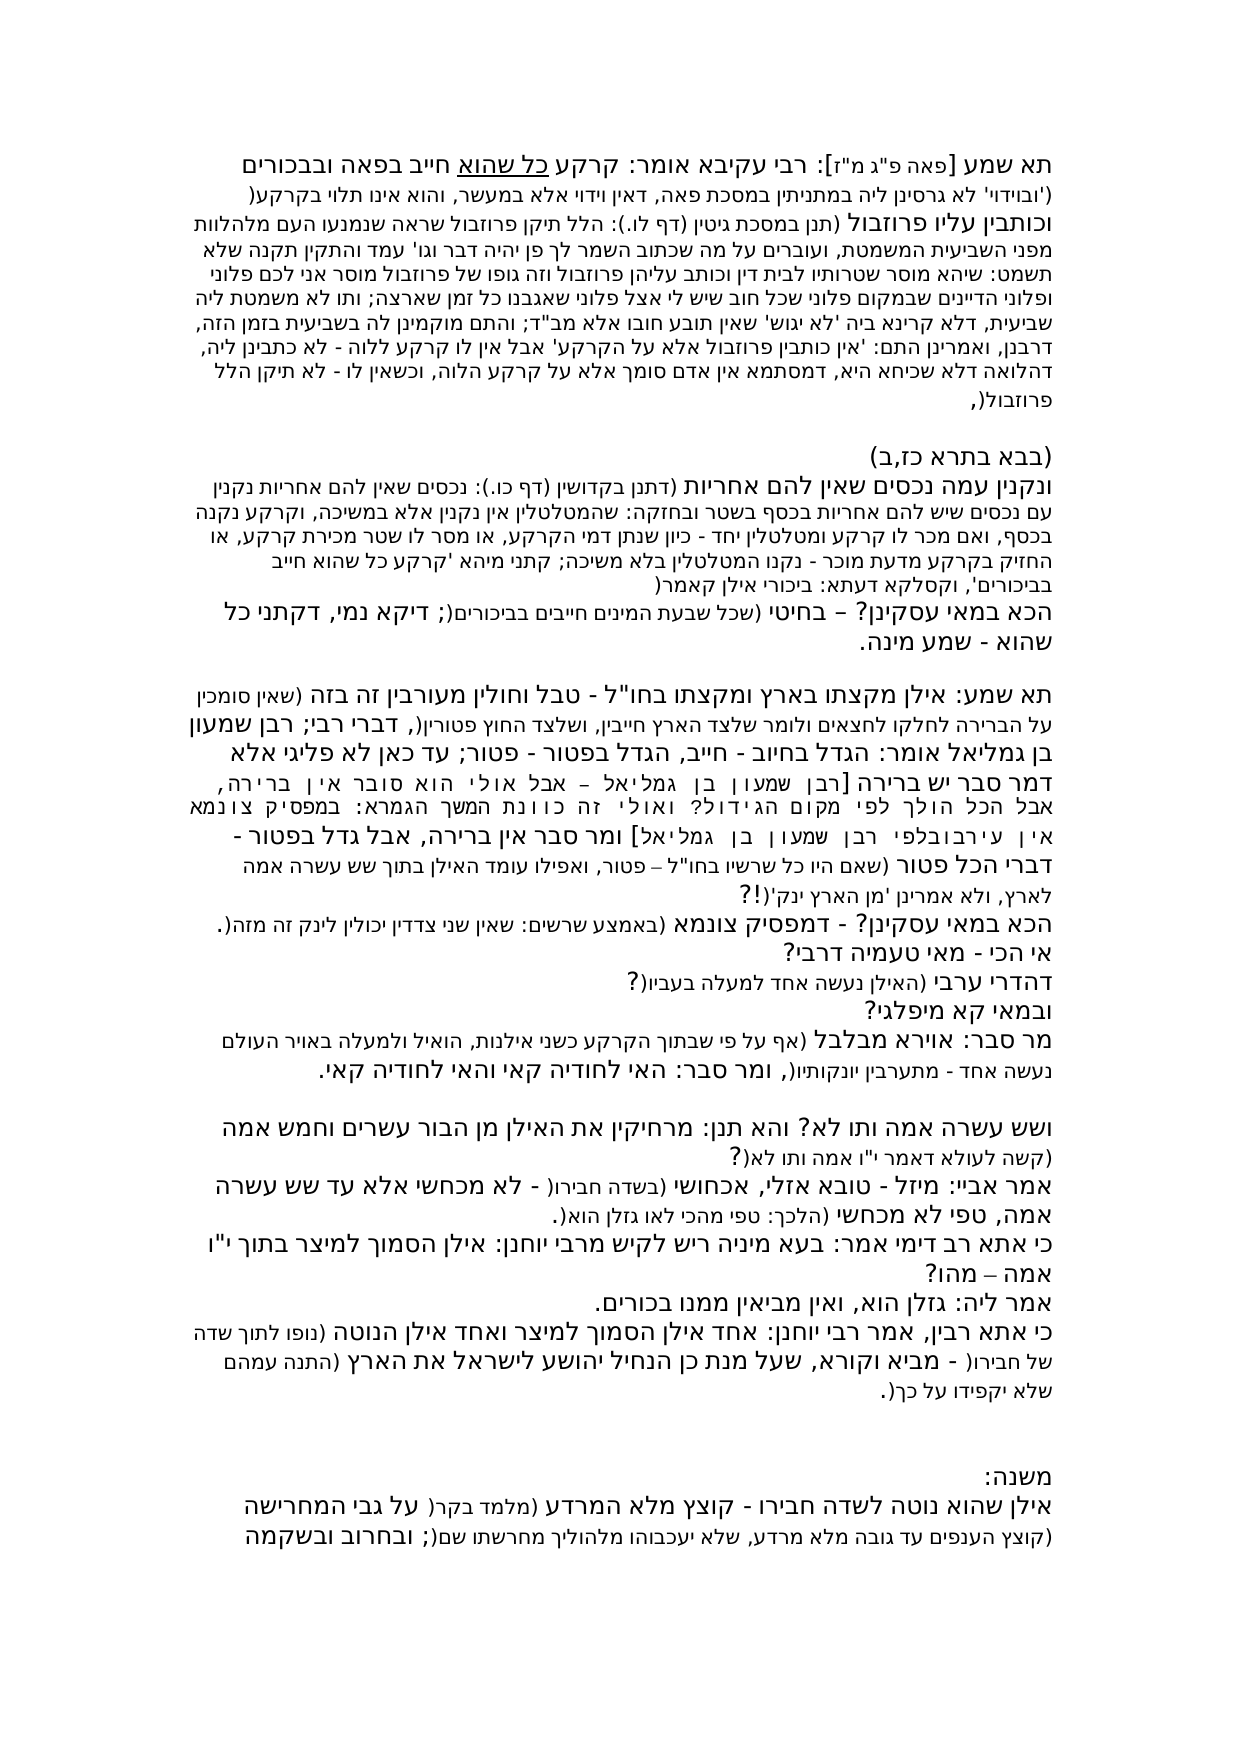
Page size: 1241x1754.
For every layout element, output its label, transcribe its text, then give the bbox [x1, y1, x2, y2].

text אמר אביי: מיזל - טובא אזלי, אכחושי (בשדה חבירו( - לא מכחשי אלא עד שש עשרה אמה, טפי לא מכחשי (הלכך: טפי מהכי לאו גזלן הוא(. [187, 1171, 1053, 1230]
text ובמאי קא מיפלגי? [187, 997, 1053, 1026]
text דהדרי ערבי (האילן נעשה אחד למעלה בעביו(? [187, 967, 1053, 997]
text הכא במאי עסקינן? – בחיטי (שכל שבעת המינים חייבים בביכורים(; דיקא נמי, דקתני כל שהוא - שמע מינה. [187, 598, 1053, 656]
text תא שמע [פאה פ"ג מ"ז]: רבי עקיבא אומר: קרקע כל שהוא חייב בפאה ובבכורים ('ובוידוי' לא גרסינן ליה במתניתין במסכת פאה, דאין וידוי אלא במעשר, והוא אינו תלוי בקרקע( וכותבין עליו פרוזבול (תנן במסכת גיטין (דף לו.): הלל תיקן פרוזבול שראה שנמנעו העם מלהלוות מפני השביעית המשמטת, ועוברים על מה שכתוב השמר לך פן יהיה דבר וגו' עמד והתקין תקנה שלא תשמט: שיהא מוסר שטרותיו לבית דין וכותב עליהן פרוזבול וזה גופו של פרוזבול מוסר אני לכם פלוני ופלוני הדיינים שבמקום פלוני שכל חוב שיש לי אצל פלוני שאגבנו כל זמן שארצה; ותו לא משמטת ליה שביעית, דלא קרינא ביה 'לא יגוש' שאין תובע חובו אלא מב"ד; והתם מוקמינן לה בשביעית בזמן הזה, דרבנן, ואמרינן התם: 'אין כותבין פרוזבול אלא על הקרקע' אבל אין לו קרקע ללוה - לא כתבינן ליה, דהלואה דלא שכיחא היא, דמסתמא אין אדם סומך אלא על קרקע הלוה, וכשאין לו - לא תיקן הלל פרוזבול(, [187, 150, 1053, 413]
text אמר ליה: גזלן הוא, ואין מביאין ממנו בכורים. [187, 1288, 1053, 1317]
text תא שמע: אילן מקצתו בארץ ומקצתו בחו"ל - טבל וחולין מעורבין זה בזה (שאין סומכין על הברירה לחלקו לחצאים ולומר שלצד הארץ חייבין, ושלצד החוץ פטורין(, דברי רבי; רבן שמעון בן גמליאל אומר: הגדל בחיוב - חייב, הגדל בפטור - פטור; עד כאן לא פליגי אלא דמר סבר יש ברירה [רבן שמעון בן גמליאל – אבל אולי הוא סובר אין ברירה, אבל הכל הולך לפי מקום הגידול? ואולי זה כוונת המשך הגמרא: במפסיק צונמא אין עירבובלפי רבן שמעון בן גמליאל] ומר סבר אין ברירה, אבל גדל בפטור - דברי הכל פטור (שאם היו כל שרשיו בחו"ל – פטור, ואפילו עומד האילן בתוך שש עשרה אמה לארץ, ולא אמרינן 'מן הארץ ינק'(!? [187, 680, 1053, 909]
text אי הכי - מאי טעמיה דרבי? [187, 938, 1053, 967]
text כי אתא רב דימי אמר: בעא מיניה ריש לקיש מרבי יוחנן: אילן הסמוך למיצר בתוך י"ו אמה – מהו? [187, 1230, 1053, 1288]
text כי אתא רבין, אמר רבי יוחנן: אחד אילן הסמוך למיצר ואחד אילן הנוטה (נופו לתוך שדה של חבירו( - מביא וקורא, שעל מנת כן הנחיל יהושע לישראל את הארץ (התנה עמהם שלא יקפידו על כך(. [187, 1317, 1053, 1405]
text משנה: [187, 1462, 1053, 1492]
text ושש עשרה אמה ותו לא? והא תנן: מרחיקין את האילן מן הבור עשרים וחמש אמה (קשה לעולא דאמר י"ו אמה ותו לא(? [187, 1113, 1053, 1171]
text (בבא בתרא כז,ב) [187, 442, 1053, 471]
text ונקנין עמה נכסים שאין להם אחריות (דתנן בקדושין (דף כו.): נכסים שאין להם אחריות נקנין עם נכסים שיש להם אחריות בכסף בשטר ובחזקה: שהמטלטלין אין נקנין אלא במשיכה, וקרקע נקנה בכסף, ואם מכר לו קרקע ומטלטלין יחד - כיון שנתן דמי הקרקע, או מסר לו שטר מכירת קרקע, או החזיק בקרקע מדעת מוכר - נקנו המטלטלין בלא משיכה; קתני מיהא 'קרקע כל שהוא חייב בביכורים', וקסלקא דעתא: ביכורי אילן קאמר( [187, 471, 1053, 598]
text מר סבר: אוירא מבלבל (אף על פי שבתוך הקרקע כשני אילנות, הואיל ולמעלה באויר העולם נעשה אחד - מתערבין יונקותיו(, ומר סבר: האי לחודיה קאי והאי לחודיה קאי. [187, 1026, 1053, 1084]
text אילן שהוא נוטה לשדה חבירו - קוצץ מלא המרדע (מלמד בקר( על גבי המחרישה (קוצץ הענפים עד גובה מלא מרדע, שלא יעכבוהו מלהוליך מחרשתו שם(; ובחרוב ובשקמה [187, 1492, 1053, 1550]
text הכא במאי עסקינן? - דמפסיק צונמא (באמצע שרשים: שאין שני צדדין יכולין לינק זה מזה(. [187, 909, 1053, 938]
